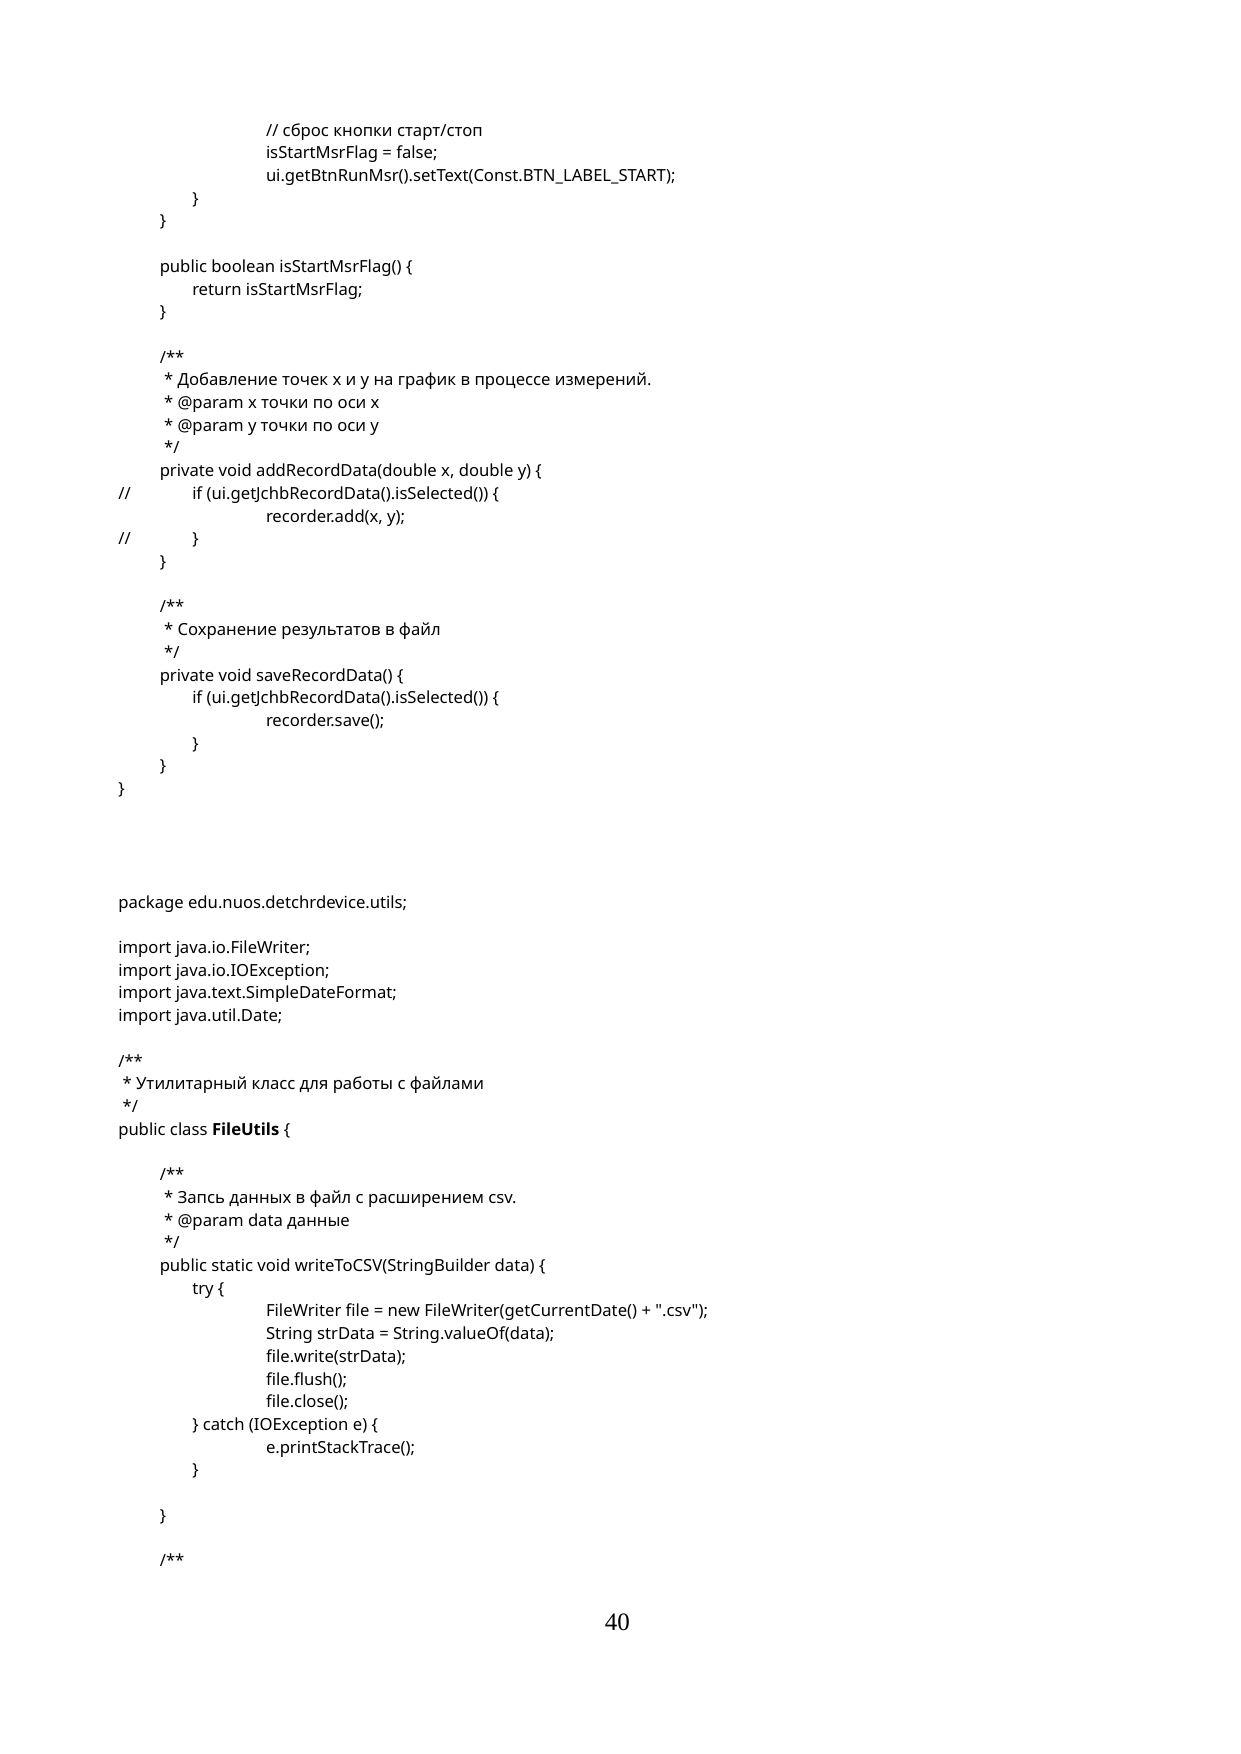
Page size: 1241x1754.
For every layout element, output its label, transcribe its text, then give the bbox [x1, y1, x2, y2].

text } [118, 300, 1122, 322]
text * Добавление точек x и y на график в процессе измерений. [118, 368, 1122, 391]
text * @param data данные [118, 1208, 1122, 1231]
text /** [118, 1049, 1122, 1072]
text public class FileUtils { [118, 1117, 1122, 1140]
text */ [118, 1231, 1122, 1253]
text public boolean isStartMsrFlag() { [118, 254, 1122, 277]
text } [118, 731, 1122, 754]
text ui.getBtnRunMsr().setText(Const.BTN_LABEL_START); [118, 163, 1122, 186]
text } [118, 777, 1122, 799]
text file.close(); [118, 1390, 1122, 1412]
text return isStartMsrFlag; [118, 277, 1122, 300]
text * @param y точки по оси у [118, 413, 1122, 436]
text String strData = String.valueOf(data); [118, 1322, 1122, 1344]
text try { [118, 1276, 1122, 1299]
text public static void writeToCSV(StringBuilder data) { [118, 1253, 1122, 1276]
text // } [118, 527, 1122, 549]
text } [118, 1458, 1122, 1481]
text import java.io.IOException; [118, 958, 1122, 981]
text } [118, 754, 1122, 777]
text /** [118, 1549, 1122, 1571]
text */ [118, 640, 1122, 663]
text /** [118, 595, 1122, 618]
text file.write(strData); [118, 1344, 1122, 1367]
text * Сохранение результатов в файл [118, 618, 1122, 640]
text import java.text.SimpleDateFormat; [118, 981, 1122, 1004]
text // if (ui.getJchbRecordData().isSelected()) { [118, 481, 1122, 504]
text * Запсь данных в файл с расширением csv. [118, 1185, 1122, 1208]
text } [118, 209, 1122, 232]
text } [118, 186, 1122, 209]
text file.flush(); [118, 1367, 1122, 1390]
text /** [118, 1163, 1122, 1185]
text // сброс кнопки старт/стоп [118, 118, 1122, 141]
text private void saveRecordData() { [118, 663, 1122, 686]
text */ [118, 436, 1122, 459]
text } [118, 549, 1122, 572]
text private void addRecordData(double x, double y) { [118, 459, 1122, 481]
text package edu.nuos.detchrdevice.utils; [118, 890, 1122, 913]
text import java.util.Date; [118, 1004, 1122, 1026]
text isStartMsrFlag = false; [118, 141, 1122, 163]
text } catch (IOException e) { [118, 1412, 1122, 1435]
text import java.io.FileWriter; [118, 936, 1122, 958]
text if (ui.getJchbRecordData().isSelected()) { [118, 686, 1122, 708]
text */ [118, 1094, 1122, 1117]
text e.printStackTrace(); [118, 1435, 1122, 1458]
text * @param x точки по оси х [118, 391, 1122, 413]
text * Утилитарный класс для работы с файлами [118, 1072, 1122, 1094]
text recorder.save(); [118, 708, 1122, 731]
text } [118, 1503, 1122, 1526]
text recorder.add(x, y); [118, 504, 1122, 527]
text FileWriter file = new FileWriter(getCurrentDate() + ".csv"); [118, 1299, 1122, 1322]
text /** [118, 345, 1122, 368]
